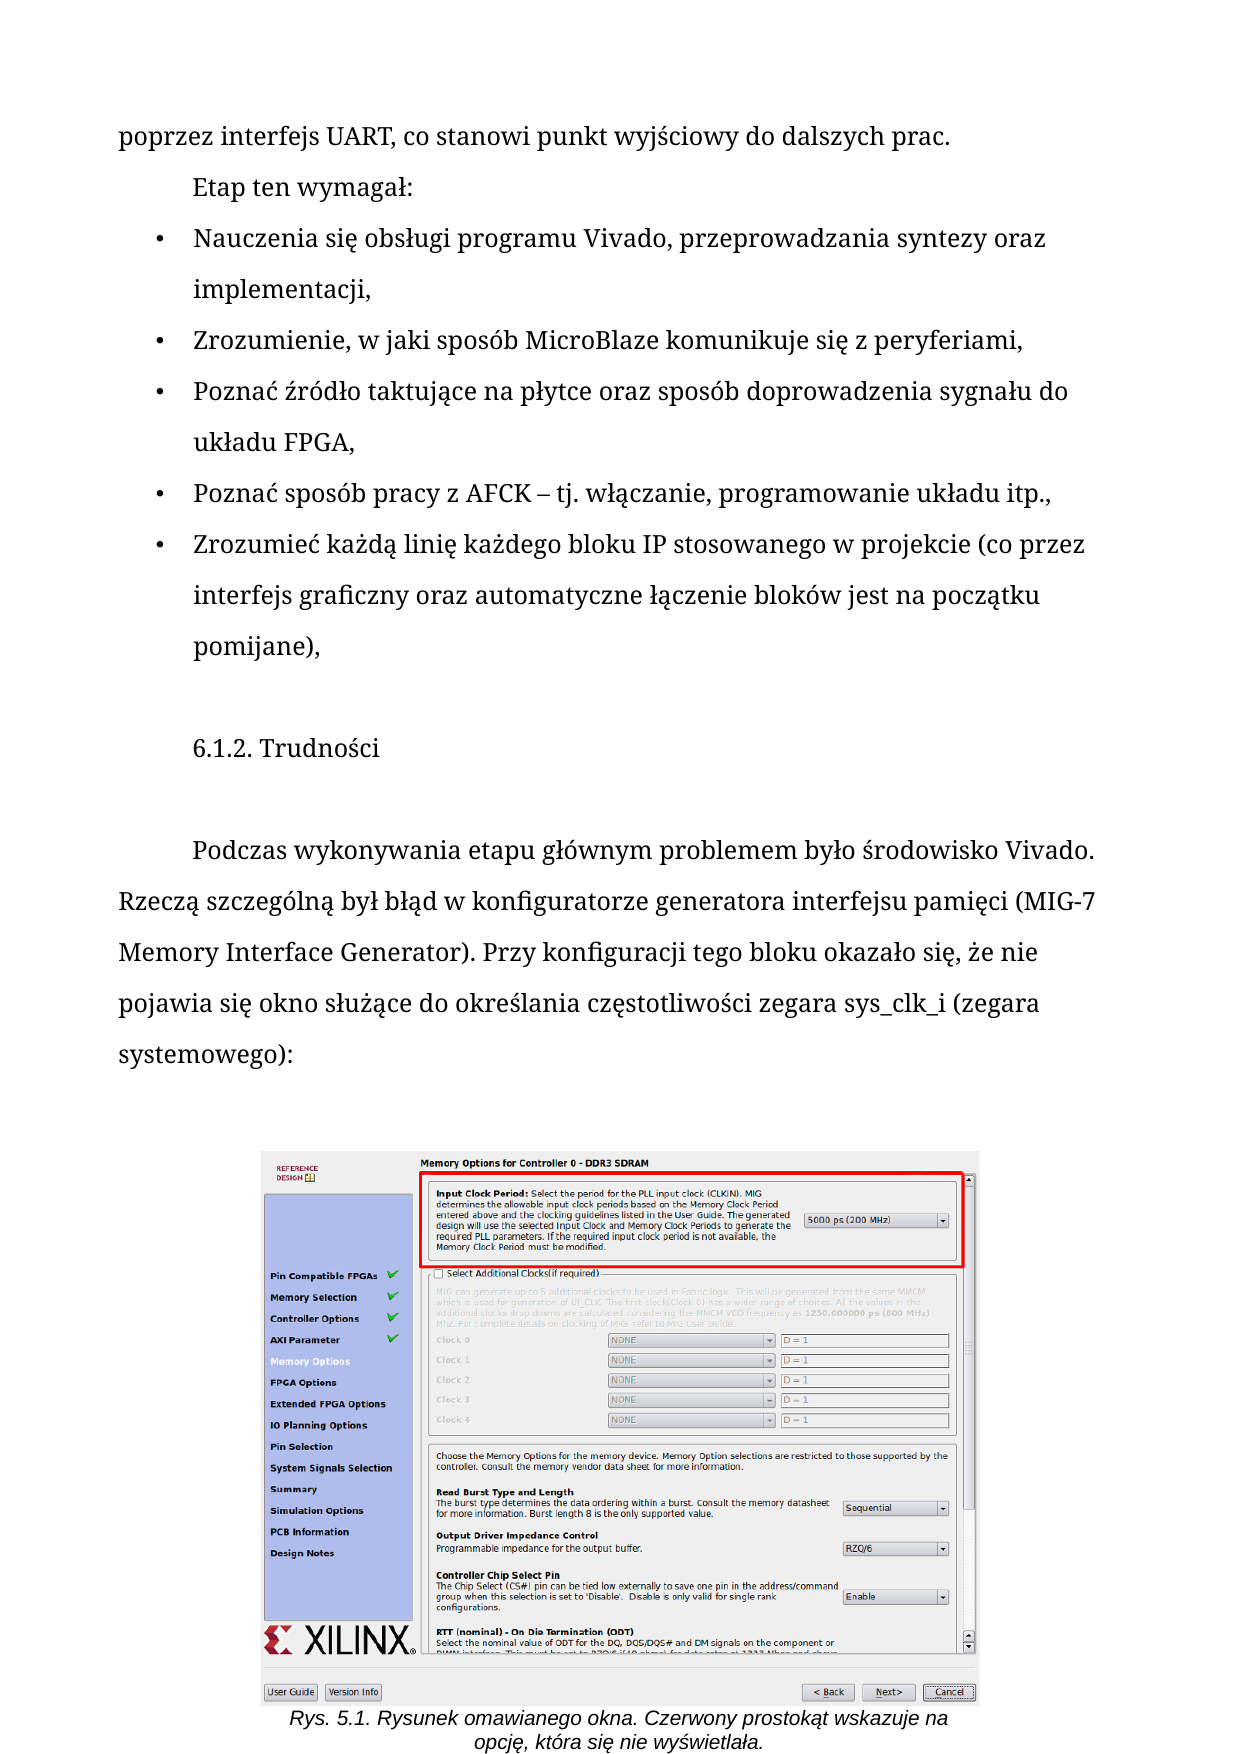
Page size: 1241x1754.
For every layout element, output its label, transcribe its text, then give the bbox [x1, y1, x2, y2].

text poprzez interfejs UART, co stanowi punkt wyjściowy do dalszych prac. Etap ten wymagał: [118, 118, 1122, 203]
list Zrozumienie, w jaki sposób MicroBlaze komunikuje się z peryferiami, [156, 322, 1122, 356]
list Zrozumieć każdą linię każdego bloku IP stosowanego w projekcie (co przez interfejs graficzny oraz automatyczne łączenie bloków jest na początku pomijane), [156, 526, 1122, 663]
list Nauczenia się obsługi programu Vivado, przeprowadzania syntezy oraz implementacji, [156, 220, 1122, 305]
text 6.1.2. Trudności [118, 731, 1122, 765]
text Podczas wykonywania etapu głównym problemem było środowisko Vivado. Rzeczą szczególną był błąd w konfiguratorze generatora interfejsu pamięci (MIG-7 Memory Interface Generator). Przy konfiguracji tego bloku okazało się, że nie pojawia się okno służące do określania częstotliwości zegara sys_clk_i (zegara systemowego): [118, 833, 1122, 1071]
text Rys. 5.1. Rysunek omawianego okna. Czerwony prostokąt wskazuje na opcję, która się nie wyświetlała. [261, 1706, 979, 1754]
list Poznać źródło taktujące na płytce oraz sposób doprowadzenia sygnału do układu FPGA, [156, 373, 1122, 458]
list Poznać sposób pracy z AFCK – tj. włączanie, programowanie układu itp., [156, 475, 1122, 509]
picture [260, 1151, 980, 1706]
